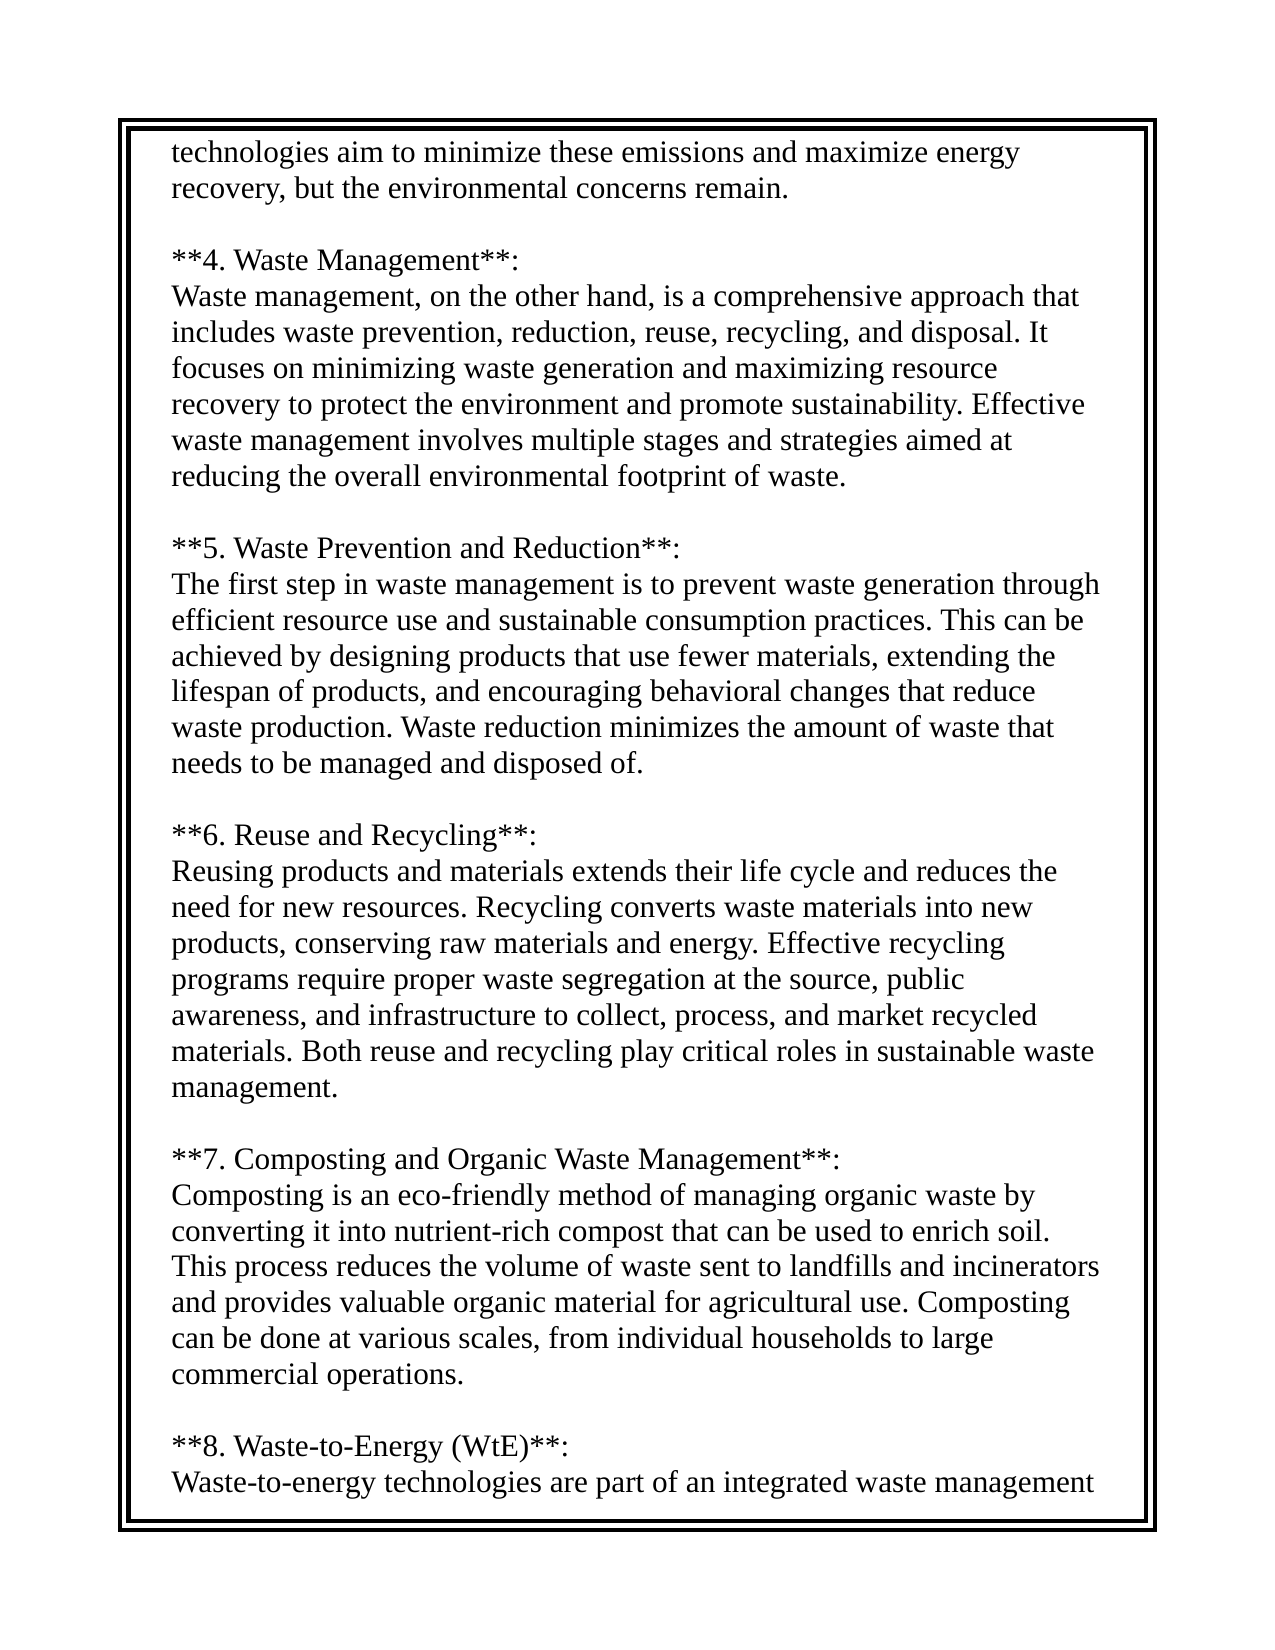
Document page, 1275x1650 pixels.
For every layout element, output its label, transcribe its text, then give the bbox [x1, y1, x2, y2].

text technologies aim to minimize these emissions and maximize energy recovery, but the environmental concerns remain. **4. Waste Management**: Waste management, on the other hand, is a comprehensive approach that includes waste prevention, reduction, reuse, recycling, and disposal. It focuses on minimizing waste generation and maximizing resource recovery to protect the environment and promote sustainability. Effective waste management involves multiple stages and strategies aimed at reducing the overall environmental footprint of waste. **5. Waste Prevention and Reduction**: The first step in waste management is to prevent waste generation through efficient resource use and sustainable consumption practices. This can be achieved by designing products that use fewer materials, extending the lifespan of products, and encouraging behavioral changes that reduce waste production. Waste reduction minimizes the amount of waste that needs to be managed and disposed of. **6. Reuse and Recycling**: Reusing products and materials extends their life cycle and reduces the need for new resources. Recycling converts waste materials into new products, conserving raw materials and energy. Effective recycling programs require proper waste segregation at the source, public awareness, and infrastructure to collect, process, and market recycled materials. Both reuse and recycling play critical roles in sustainable waste management. **7. Composting and Organic Waste Management**: Composting is an eco-friendly method of managing organic waste by converting it into nutrient-rich compost that can be used to enrich soil. This process reduces the volume of waste sent to landfills and incinerators and provides valuable organic material for agricultural use. Composting can be done at various scales, from individual households to large commercial operations. **8. Waste-to-Energy (WtE)**: Waste-to-energy technologies are part of an integrated waste management [171, 134, 1104, 1499]
